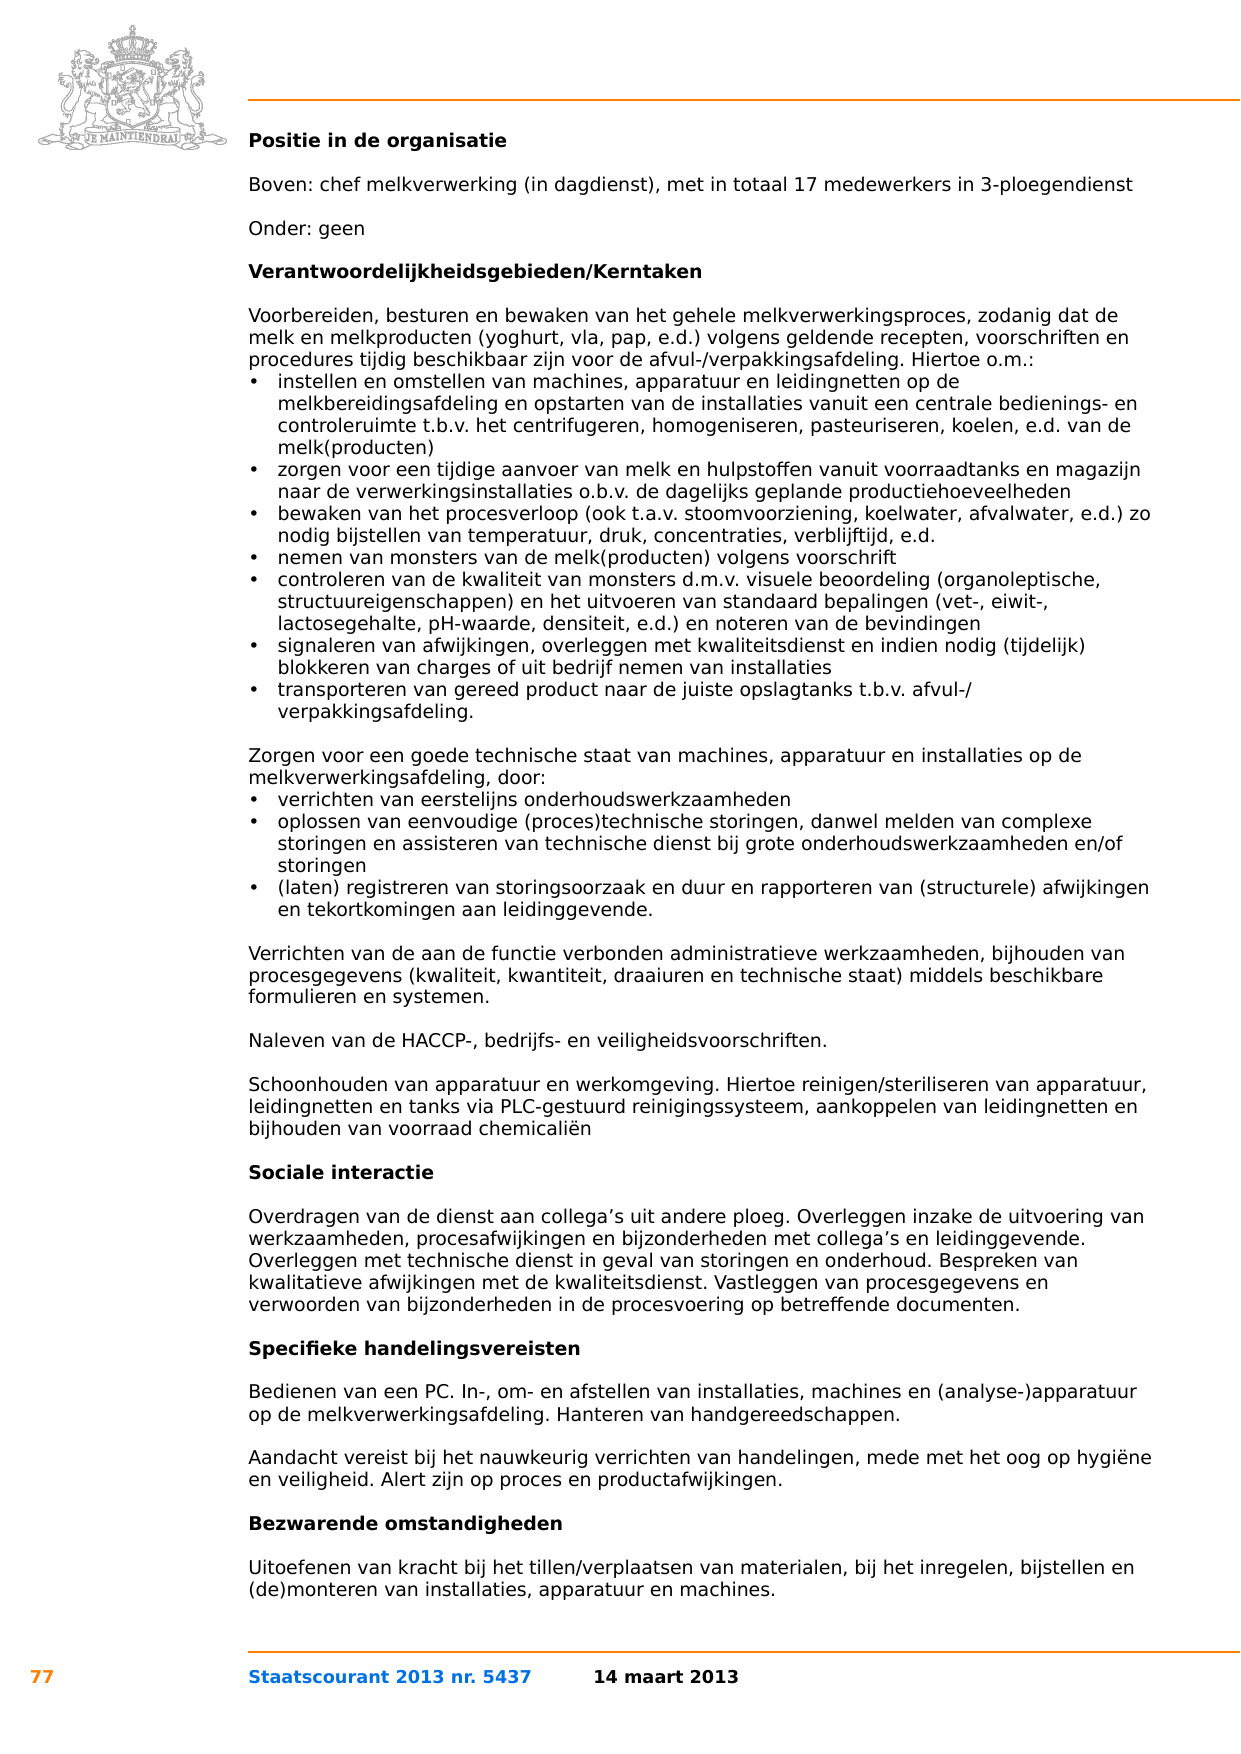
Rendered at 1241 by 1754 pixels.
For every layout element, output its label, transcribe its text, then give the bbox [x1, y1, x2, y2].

text Boven: chef melkverwerking (in dagdienst), met in totaal 17 medewerkers in 3-ploegendienst [248, 174, 1163, 196]
text • zorgen voor een tijdige aanvoer van melk en hulpstoffen vanuit voorraadtanks en magazijn naar de verwerkingsinstallaties o.b.v. de dagelijks geplande productiehoeveelheden [248, 459, 1163, 503]
subtitle Sociale interactie [248, 1162, 1163, 1184]
text Schoonhouden van apparatuur en werkomgeving. Hiertoe reinigen/steriliseren van apparatuur, leidingnetten en tanks via PLC-gestuurd reinigingssysteem, aankoppelen van leidingnetten en bijhouden van voorraad chemicaliën [248, 1074, 1163, 1140]
subtitle Bezwarende omstandigheden [248, 1513, 1163, 1535]
text • signaleren van afwijkingen, overleggen met kwaliteitsdienst en indien nodig (tijdelijk) blokkeren van charges of uit bedrijf nemen van installaties [248, 635, 1163, 679]
text Naleven van de HACCP-, bedrijfs- en veiligheidsvoorschriften. [248, 1030, 1163, 1052]
subtitle Specifieke handelingsvereisten [248, 1338, 1163, 1359]
text Overdragen van de dienst aan collega’s uit andere ploeg. Overleggen inzake de uitvoering van werkzaamheden, procesafwijkingen en bijzonderheden met collega’s en leidinggevende. Overleggen met technische dienst in geval van storingen en onderhoud. Bespreken van kwalitatieve afwijkingen met de kwaliteitsdienst. Vastleggen van procesgegevens en verwoorden van bijzonderheden in de procesvoering op betreffende documenten. [248, 1206, 1163, 1316]
text Uitoefenen van kracht bij het tillen/verplaatsen van materialen, bij het inregelen, bijstellen en (de)monteren van installaties, apparatuur en machines. [248, 1557, 1163, 1601]
subtitle Positie in de organisatie [248, 130, 1163, 152]
text Bedienen van een PC. In-, om- en afstellen van installaties, machines en (analyse-)apparatuur op de melkverwerkingsafdeling. Hanteren van handgereedschappen. [248, 1381, 1163, 1425]
text • controleren van de kwaliteit van monsters d.m.v. visuele beoordeling (organoleptische, structuureigenschappen) en het uitvoeren van standaard bepalingen (vet-, eiwit-, lactosegehalte, pH-waarde, densiteit, e.d.) en noteren van de bevindingen [248, 569, 1163, 635]
text Voorbereiden, besturen en bewaken van het gehele melkverwerkingsproces, zodanig dat de melk en melkproducten (yoghurt, vla, pap, e.d.) volgens geldende recepten, voorschriften en procedures tijdig beschikbaar zijn voor de afvul-/verpakkingsafdeling. Hiertoe o.m.: [248, 305, 1163, 371]
text • transporteren van gereed product naar de juiste opslagtanks t.b.v. afvul-/ verpakkingsafdeling. [248, 679, 1163, 723]
text • (laten) registreren van storingsoorzaak en duur en rapporteren van (structurele) afwijkingen en tekortkomingen aan leidinggevende. [248, 877, 1163, 921]
text Verrichten van de aan de functie verbonden administratieve werkzaamheden, bijhouden van procesgegevens (kwaliteit, kwantiteit, draaiuren en technische staat) middels beschikbare formulieren en systemen. [248, 942, 1163, 1008]
text Aandacht vereist bij het nauwkeurig verrichten van handelingen, mede met het oog op hygiëne en veiligheid. Alert zijn op proces en productafwijkingen. [248, 1447, 1163, 1491]
text • instellen en omstellen van machines, apparatuur en leidingnetten op de melkbereidingsafdeling en opstarten van de installaties vanuit een centrale bedienings- en controleruimte t.b.v. het centrifugeren, homogeniseren, pasteuriseren, koelen, e.d. van de melk(producten) [248, 371, 1163, 459]
text • bewaken van het procesverloop (ook t.a.v. stoomvoorziening, koelwater, afvalwater, e.d.) zo nodig bijstellen van temperatuur, druk, concentraties, verblijftijd, e.d. [248, 503, 1163, 547]
picture [38, 25, 227, 150]
text Zorgen voor een goede technische staat van machines, apparatuur en installaties op de melkverwerkingsafdeling, door: [248, 745, 1163, 789]
text • verrichten van eerstelijns onderhoudswerkzaamheden [248, 789, 1163, 811]
text Onder: geen [248, 218, 1163, 239]
subtitle Verantwoordelijkheidsgebieden/Kerntaken [248, 261, 1163, 283]
text • oplossen van eenvoudige (proces)technische storingen, danwel melden van complexe storingen en assisteren van technische dienst bij grote onderhoudswerkzaamheden en/of storingen [248, 811, 1163, 877]
text • nemen van monsters van de melk(producten) volgens voorschrift [248, 547, 1163, 569]
